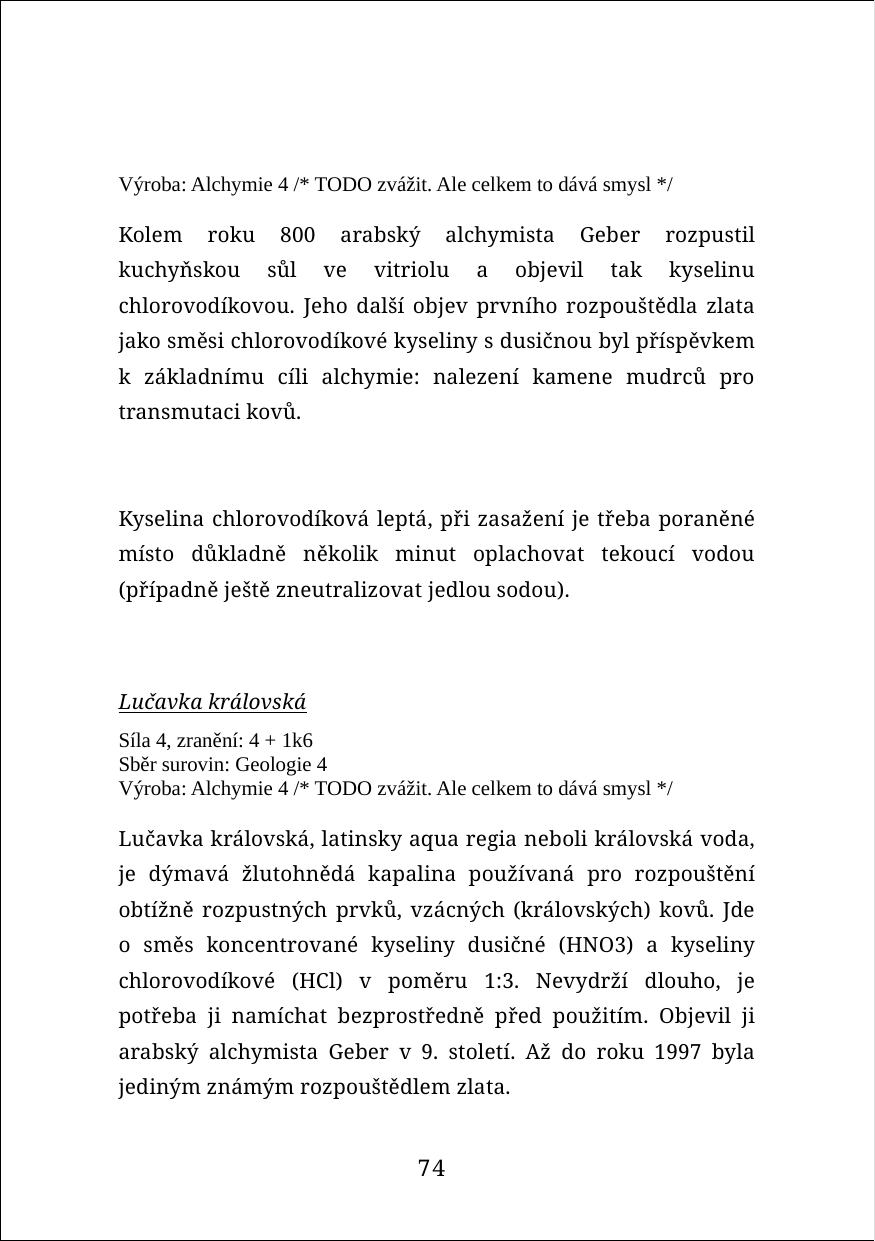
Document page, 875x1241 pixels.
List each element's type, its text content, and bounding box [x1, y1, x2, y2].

text Lučavka královská, latinsky aqua regia neboli královská voda, je dýmavá žlutohnědá kapalina používaná pro rozpouštění obtížně rozpustných prvků, vzácných (královských) kovů. Jde o směs koncentrované kyseliny dusičné (HNO3) a kyseliny chlorovodíkové (HCl) v poměru 1:3. Nevydrží dlouho, je potřeba ji namíchat bezprostředně před použitím. Objevil ji arabský alchymista Geber v 9. století. Až do roku 1997 byla jediným známým rozpouštědlem zlata. [118, 824, 756, 1101]
text Síla 4, zranění: 4 + 1k6 [118, 728, 756, 752]
text Výroba: Alchymie 4 /* TODO zvážit. Ale celkem to dává smysl */ [118, 172, 756, 196]
text Kolem roku 800 arabský alchymista Geber rozpustil kuchyňskou sůl ve vitriolu a objevil tak kyselinu chlorovodíkovou. Jeho další objev prvního rozpouštědla zlata jako směsi chlorovodíkové kyseliny s dusičnou byl příspěvkem k základnímu cíli alchymie: nalezení kamene mudrců pro transmutaci kovů. [118, 220, 756, 426]
subtitle Lučavka královská [118, 687, 756, 716]
text Kyselina chlorovodíková leptá, při zasažení je třeba poraněné místo důkladně několik minut oplachovat tekoucí vodou (případně ještě zneutralizovat jedlou sodou). [118, 504, 756, 603]
text Sběr surovin: Geologie 4 [118, 752, 756, 776]
text Výroba: Alchymie 4 /* TODO zvážit. Ale celkem to dává smysl */ [118, 776, 756, 800]
